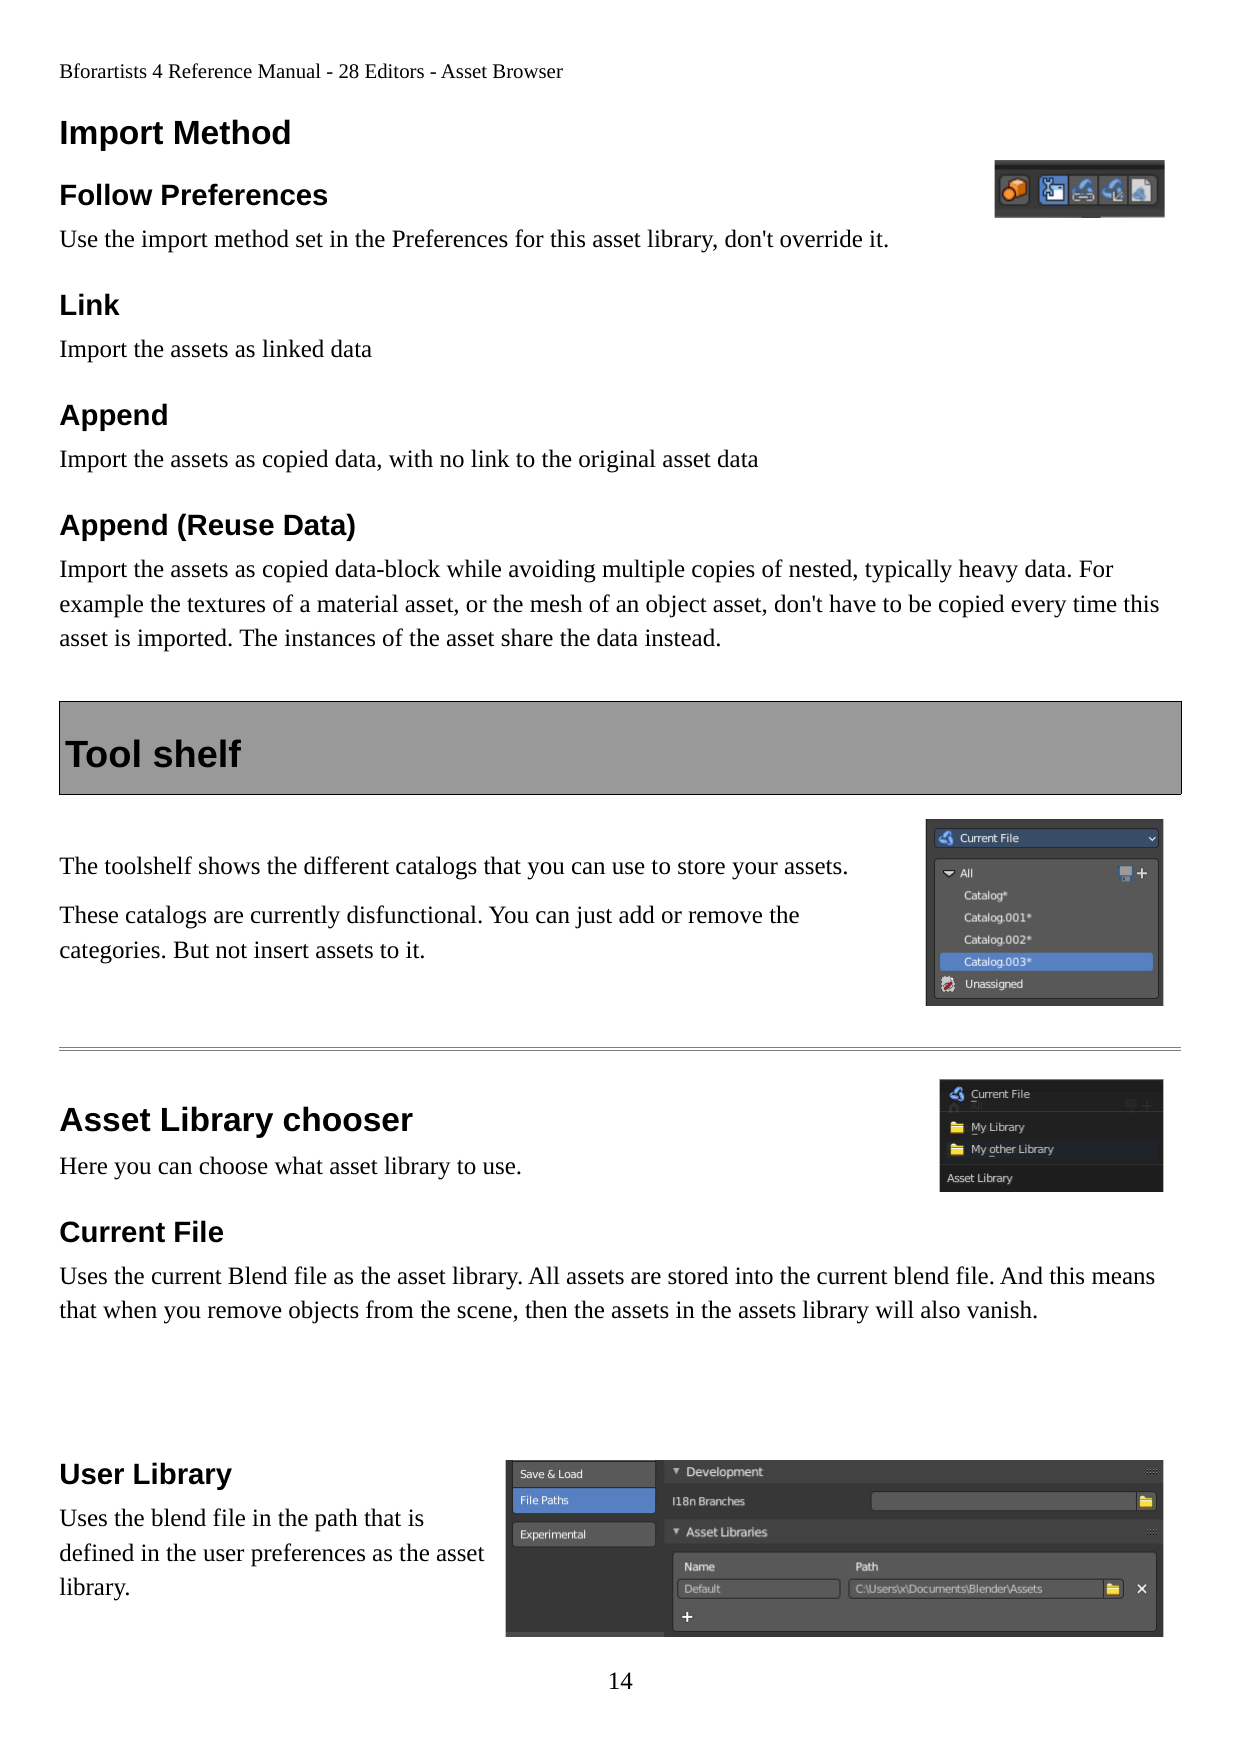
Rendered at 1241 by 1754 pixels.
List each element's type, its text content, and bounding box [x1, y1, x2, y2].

text Import the assets as copied data-block while avoiding multiple copies of nested, typically heavy data. For example the textures of a material asset, or the mesh of an object asset, don't have to be copied every time this asset is imported. The instances of the asset share the data instead. [59, 554, 1181, 652]
subtitle [1164, 1100, 1181, 1139]
picture [505, 1460, 1164, 1637]
picture [925, 819, 1164, 1006]
text The toolshelf shows the different catalogs that you can use to store your assets. [59, 851, 925, 880]
subtitle Follow Preferences [59, 178, 994, 212]
text Import the assets as linked data [59, 334, 1181, 363]
subtitle Import Method [59, 113, 1181, 151]
subtitle Asset Library chooser [59, 1100, 939, 1139]
text Uses the blend file in the path that is defined in the user preferences as the asset library. [59, 1503, 505, 1601]
table_header Tool shelf [60, 702, 1181, 794]
subtitle [1165, 178, 1181, 212]
subtitle Append [59, 398, 1181, 432]
picture [994, 160, 1165, 218]
picture [939, 1079, 1164, 1192]
subtitle Append (Reuse Data) [59, 508, 1181, 542]
subtitle Link [59, 288, 1181, 322]
subtitle Current File [59, 1215, 1181, 1248]
text Use the import method set in the Preferences for this asset library, don't override it. [59, 224, 1181, 253]
subtitle User Library [59, 1457, 1181, 1491]
text Import the assets as copied data, with no link to the original asset data [59, 444, 1181, 473]
text These catalogs are currently disfunctional. You can just add or remove the categories. But not insert assets to it. [59, 900, 925, 964]
text Uses the current Blend file as the asset library. All assets are stored into the current blend file. And this means that when you remove objects from the scene, then the assets in the assets library will also vanish. [59, 1261, 1181, 1324]
text Here you can choose what asset library to use. [59, 1151, 939, 1180]
